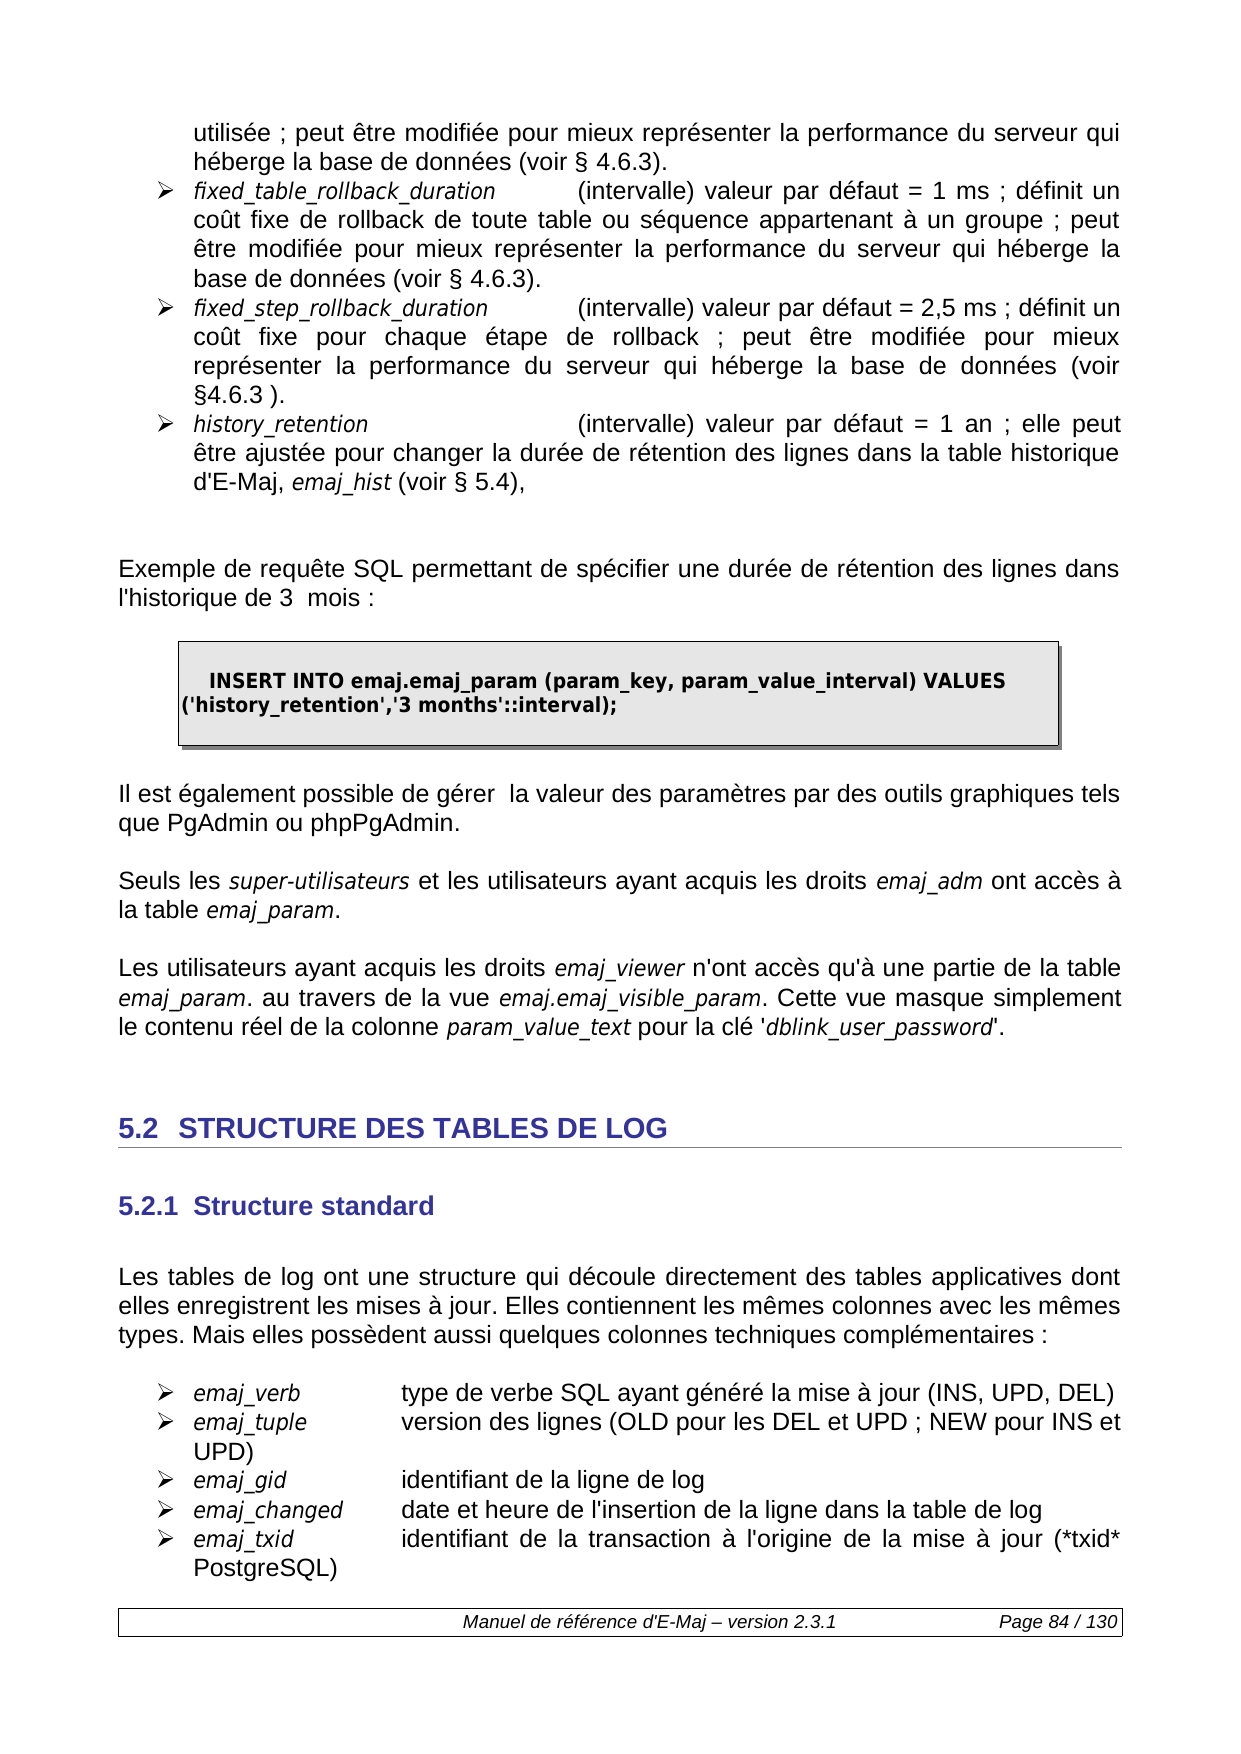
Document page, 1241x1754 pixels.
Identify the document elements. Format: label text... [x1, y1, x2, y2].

subtitle Structure standard [118, 1189, 1122, 1220]
list utilisée ; peut être modifiée pour mieux représenter la performance du serveur qui héberge la base de données (voir § 4.6.3). [156, 118, 1122, 176]
list fixed_step_rollback_duration (intervalle) valeur par défaut = 2,5 ms ; définit un coût fixe pour chaque étape de rollback ; peut être modifiée pour mieux représenter la performance du serveur qui héberge la base de données (voir §4.6.3 ). [156, 292, 1122, 409]
list emaj_changed date et heure de l'insertion de la ligne dans la table de log [156, 1494, 1122, 1523]
text Il est également possible de gérer la valeur des paramètres par des outils graphiques tels que PgAdmin ou phpPgAdmin. [118, 779, 1122, 837]
list fixed_table_rollback_duration (intervalle) valeur par défaut = 1 ms ; définit un coût fixe de rollback de toute table ou séquence appartenant à un groupe ; peut être modifiée pour mieux représenter la performance du serveur qui héberge la base de données (voir § 4.6.3). [156, 176, 1122, 292]
text INSERT INTO emaj.emaj_param (param_key, param_value_interval) VALUES ('history_retention','3 months'::interval); [179, 666, 1058, 715]
list history_retention (intervalle) valeur par défaut = 1 an ; elle peut être ajustée pour changer la durée de rétention des lignes dans la table historique d'E-Maj, emaj_hist (voir § 5.4), [156, 409, 1122, 496]
subtitle Structure des tables de log [118, 1111, 1122, 1147]
list emaj_txid identifiant de la transaction à l'origine de la mise à jour (*txid* PostgreSQL) [156, 1523, 1122, 1582]
text Les utilisateurs ayant acquis les droits emaj_viewer n'ont accès qu'à une partie de la table emaj_param. au travers de la vue emaj.emaj_visible_param. Cette vue masque simplement le contenu réel de la colonne param_value_text pour la clé 'dblink_user_password'. [118, 953, 1122, 1041]
list emaj_verb type de verbe SQL ayant généré la mise à jour (INS, UPD, DEL) [156, 1378, 1122, 1407]
list emaj_tuple version des lignes (OLD pour les DEL et UPD ; NEW pour INS et UPD) [156, 1407, 1122, 1465]
text Exemple de requête SQL permettant de spécifier une durée de rétention des lignes dans l'historique de 3 mois : [118, 554, 1122, 612]
text Seuls les super-utilisateurs et les utilisateurs ayant acquis les droits emaj_adm ont accès à la table emaj_param. [118, 866, 1122, 924]
text Les tables de log ont une structure qui découle directement des tables applicatives dont elles enregistrent les mises à jour. Elles contiennent les mêmes colonnes avec les mêmes types. Mais elles possèdent aussi quelques colonnes techniques complémentaires : [118, 1262, 1122, 1349]
list emaj_gid identifiant de la ligne de log [156, 1465, 1122, 1494]
